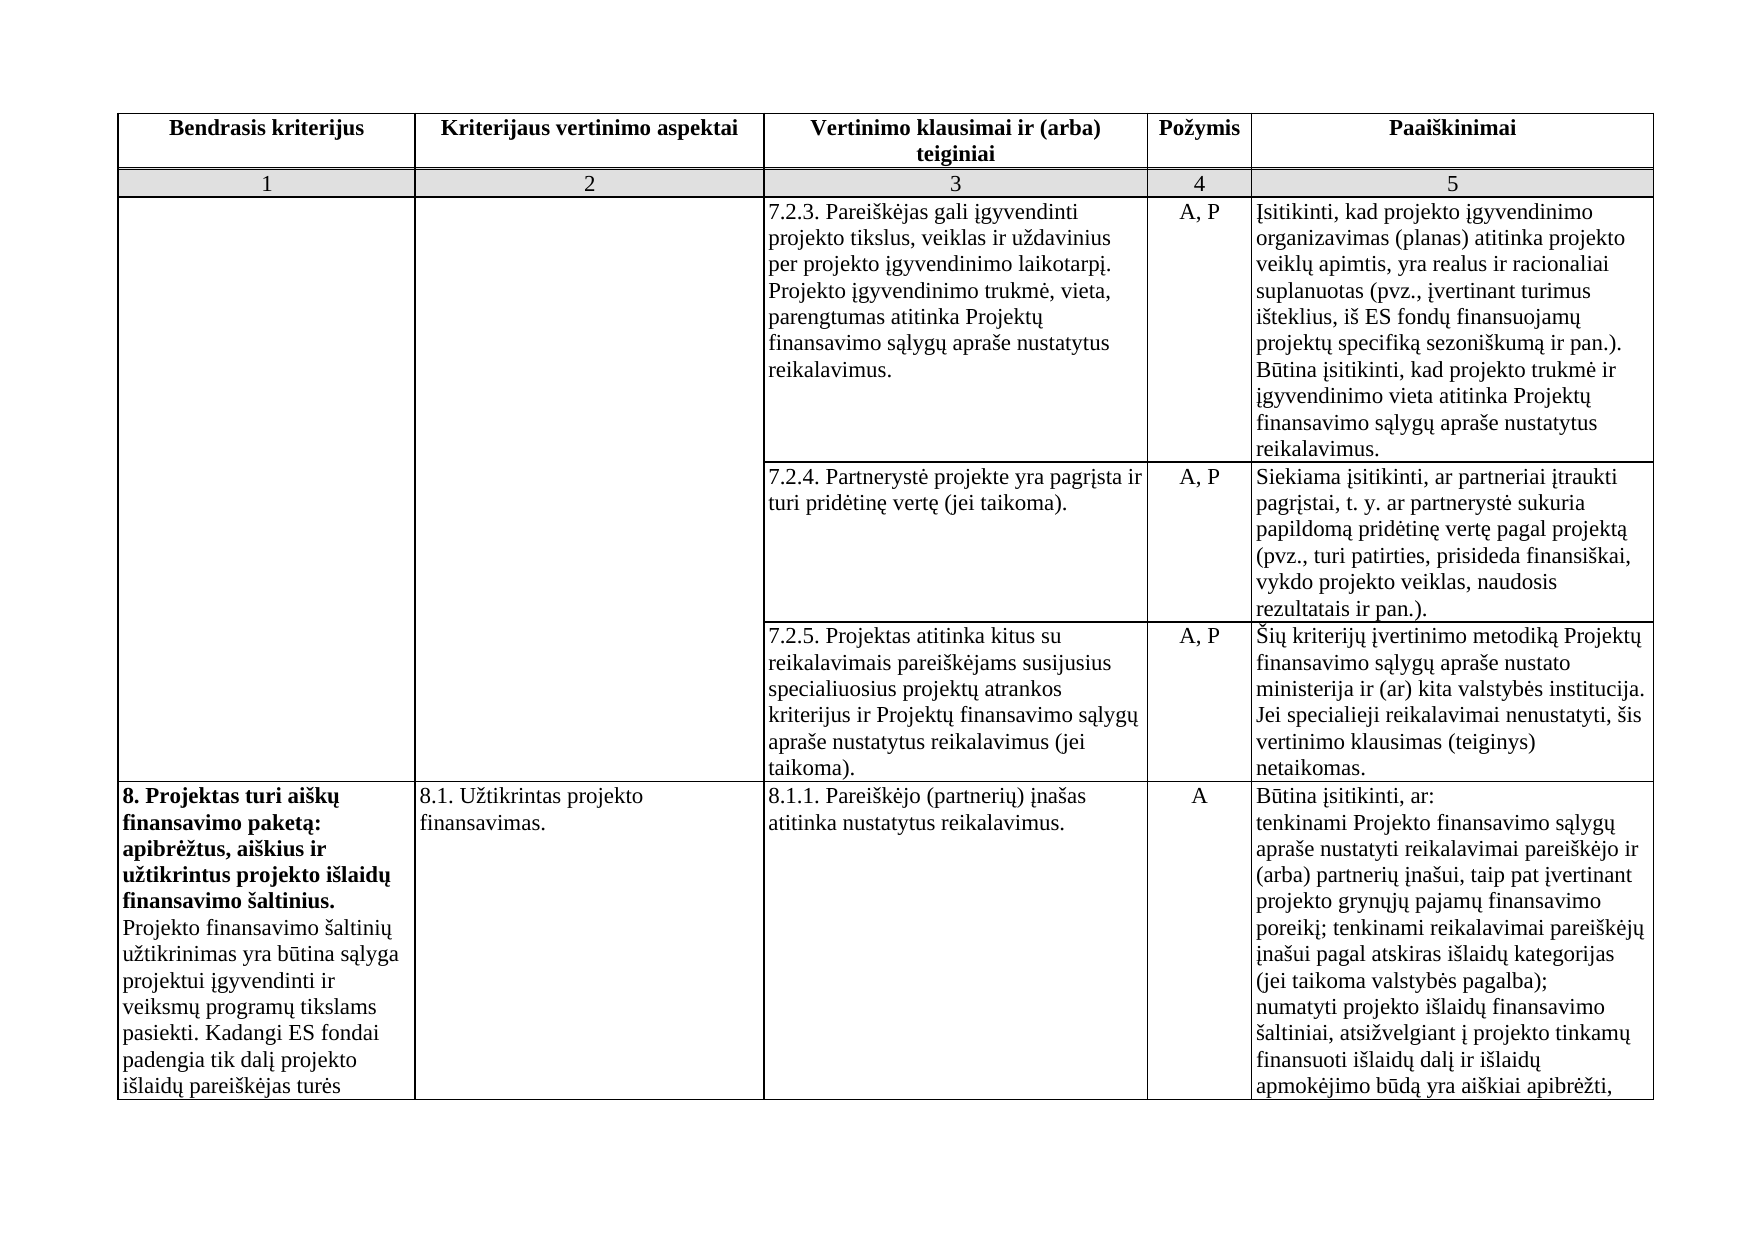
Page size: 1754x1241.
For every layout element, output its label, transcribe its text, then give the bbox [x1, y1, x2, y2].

table_header Bendrasis kriterijus [119, 114, 414, 167]
table_cell [416, 198, 763, 781]
table_cell 8.1.1. Pareiškėjo (partnerių) įnašas atitinka nustatytus reikalavimus. [765, 782, 1147, 1098]
table_header Požymis [1148, 114, 1251, 167]
table_cell 3 [765, 170, 1147, 196]
table_cell Įsitikinti, kad projekto įgyvendinimo organizavimas (planas) atitinka projekto veiklų apimtis, yra realus ir racionaliai suplanuotas (pvz., įvertinant turimus išteklius, iš ES fondų finansuojamų projektų specifiką sezoniškumą ir pan.). Būtina įsitikinti, kad projekto trukmė ir įgyvendinimo vieta atitinka Projektų finansavimo sąlygų apraše nustatytus reikalavimus. [1252, 198, 1653, 461]
table_cell Šių kriterijų įvertinimo metodiką Projektų finansavimo sąlygų apraše nustato ministerija ir (ar) kita valstybės institucija. Jei specialieji reikalavimai nenustatyti, šis vertinimo klausimas (teiginys) netaikomas. [1252, 623, 1653, 781]
table_cell A, P [1148, 623, 1251, 781]
table_cell 8. Projektas turi aiškų finansavimo paketą: apibrėžtus, aiškius ir užtikrintus projekto išlaidų finansavimo šaltinius. Projekto finansavimo šaltinių užtikrinimas yra būtina sąlyga projektui įgyvendinti ir veiksmų programų tikslams pasiekti. Kadangi ES fondai padengia tik dalį projekto išlaidų pareiškėjas turės [119, 782, 414, 1098]
table_cell A, P [1148, 463, 1251, 621]
table_cell 5 [1252, 170, 1653, 196]
table_cell Siekiama įsitikinti, ar partneriai įtraukti pagrįstai, t. y. ar partnerystė sukuria papildomą pridėtinę vertę pagal projektą (pvz., turi patirties, prisideda finansiškai, vykdo projekto veiklas, naudosis rezultatais ir pan.). [1252, 463, 1653, 621]
table_cell 1 [119, 170, 414, 196]
table_cell 7.2.4. Partnerystė projekte yra pagrįsta ir turi pridėtinę vertę (jei taikoma). [765, 463, 1147, 621]
table_cell 7.2.3. Pareiškėjas gali įgyvendinti projekto tikslus, veiklas ir uždavinius per projekto įgyvendinimo laikotarpį. Projekto įgyvendinimo trukmė, vieta, parengtumas atitinka Projektų finansavimo sąlygų apraše nustatytus reikalavimus. [765, 198, 1147, 461]
table_cell 8.1. Užtikrintas projekto finansavimas. [416, 782, 763, 1098]
table_cell A, P [1148, 198, 1251, 461]
table_cell A [1148, 782, 1251, 1098]
table_header Kriterijaus vertinimo aspektai [416, 114, 763, 167]
table_header Vertinimo klausimai ir (arba) teiginiai [765, 114, 1147, 167]
table_cell 4 [1148, 170, 1251, 196]
table_cell 7.2.5. Projektas atitinka kitus su reikalavimais pareiškėjams susijusius specialiuosius projektų atrankos kriterijus ir Projektų finansavimo sąlygų apraše nustatytus reikalavimus (jei taikoma). [765, 623, 1147, 781]
table_cell Būtina įsitikinti, ar: tenkinami Projekto finansavimo sąlygų apraše nustatyti reikalavimai pareiškėjo ir (arba) partnerių įnašui, taip pat įvertinant projekto grynųjų pajamų finansavimo poreikį; tenkinami reikalavimai pareiškėjų įnašui pagal atskiras išlaidų kategorijas (jei taikoma valstybės pagalba); numatyti projekto išlaidų finansavimo šaltiniai, atsižvelgiant į projekto tinkamų finansuoti išlaidų dalį ir išlaidų apmokėjimo būdą yra aiškiai apibrėžti, [1252, 782, 1653, 1098]
table_cell [119, 198, 414, 781]
table_cell 2 [416, 170, 763, 196]
table_header Paaiškinimai [1252, 114, 1653, 167]
